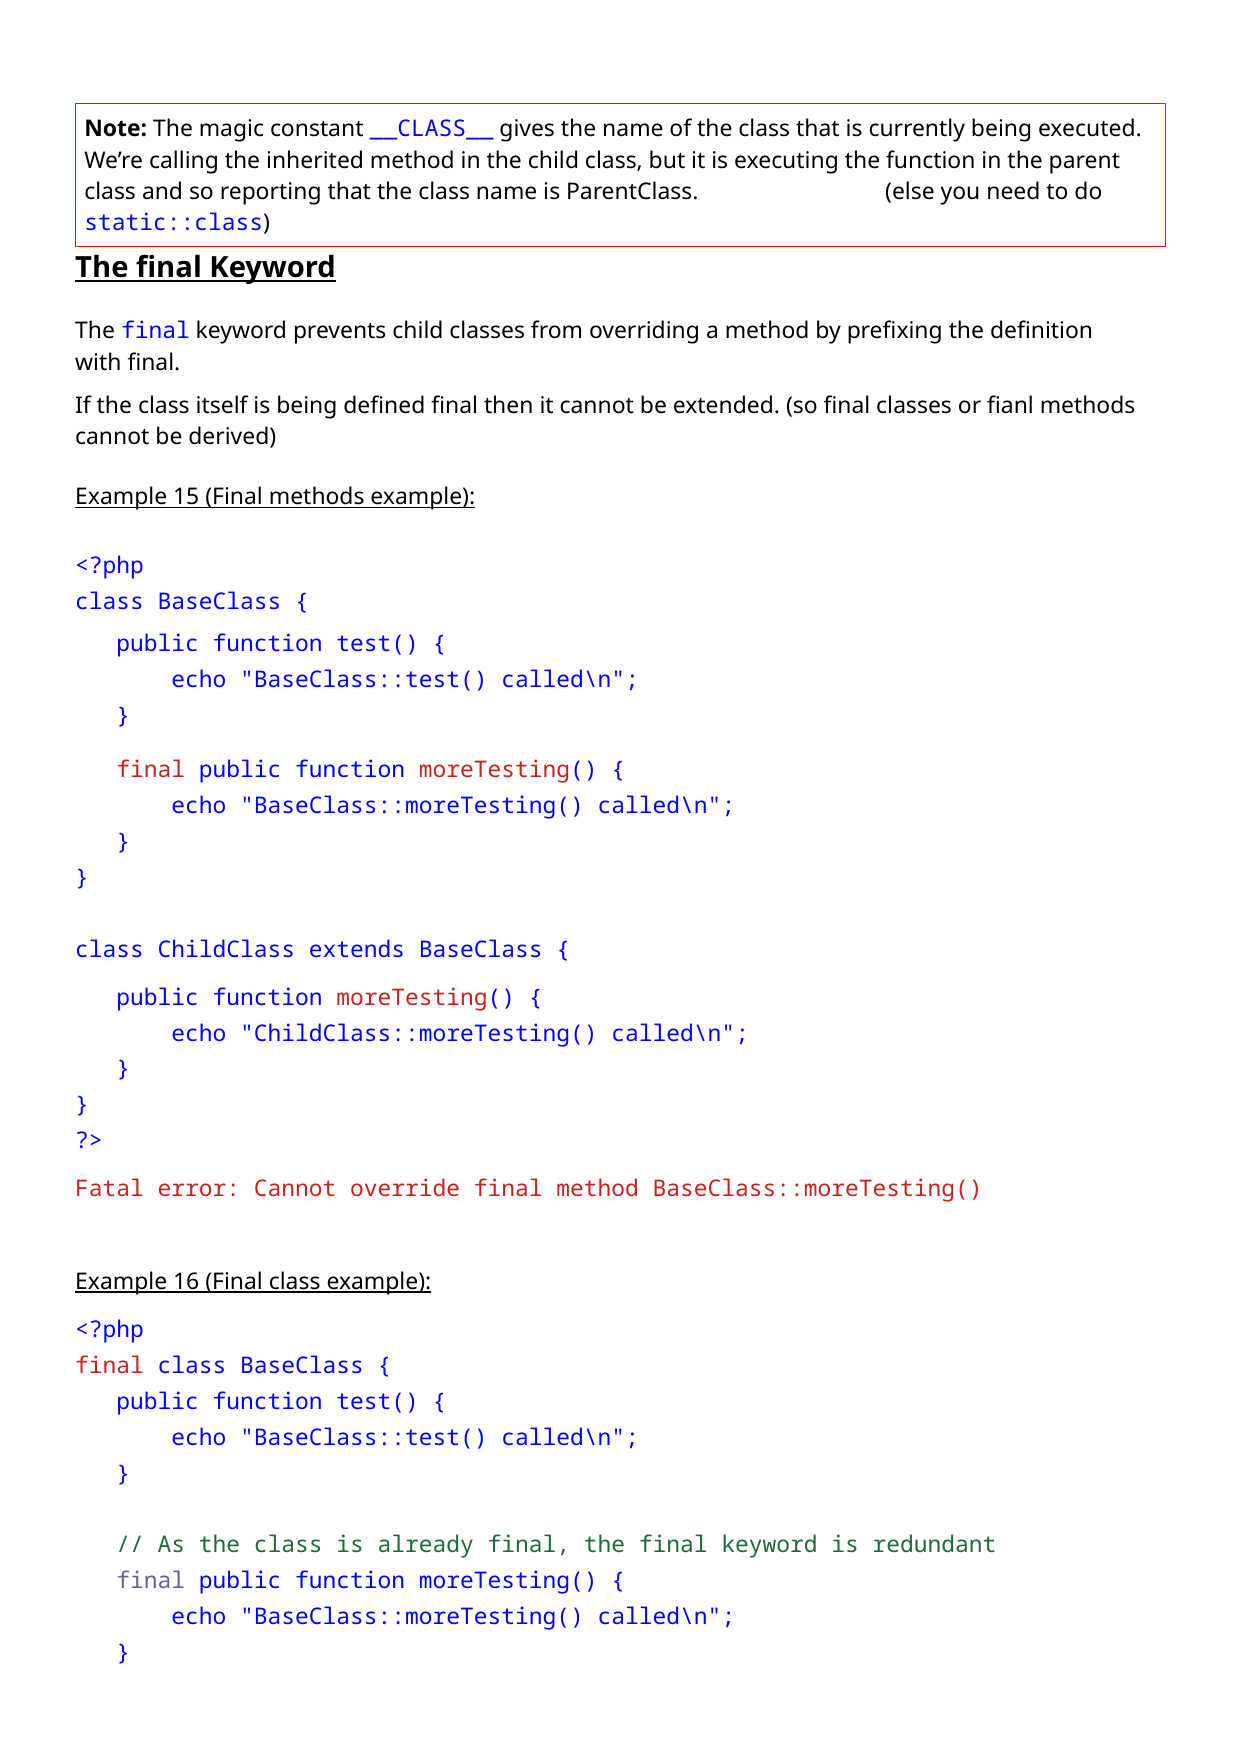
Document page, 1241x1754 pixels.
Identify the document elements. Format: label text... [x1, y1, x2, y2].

text Example 15 (Final methods example): [75, 480, 1166, 511]
text Note: The magic constant __CLASS__ gives the name of the class that is currently being executed. We’re calling the inherited method in the child class, but it is executing the function in the parent class and so reporting that the class name is ParentClass. (else you need to do static::class) [76, 104, 1165, 246]
text Example 16 (Final class example): [75, 1265, 1166, 1296]
text public function test() { echo "BaseClass::test() called\n"; } [75, 627, 1166, 730]
text The final keyword prevents child classes from overriding a method by prefixing the definition with final. [75, 314, 1166, 377]
text final public function moreTesting() { echo "BaseClass::moreTesting() called\n"; } } class ChildClass extends BaseClass { [75, 753, 1166, 964]
text <?php class BaseClass { [75, 549, 1166, 616]
text public function moreTesting() { echo "ChildClass::moreTesting() called\n"; } } ?> [75, 981, 1166, 1156]
text Fatal error: Cannot override final method BaseClass::moreTesting() [75, 1172, 1166, 1203]
text <?php final class BaseClass { public function test() { echo "BaseClass::test() called\n"; } // As the class is already final, the final keyword is redundant final public function moreTesting() { echo "BaseClass::moreTesting() called\n"; } [75, 1313, 1166, 1667]
text The final Keyword [75, 247, 1166, 286]
text If the class itself is being defined final then it cannot be extended. (so final classes or fianl methods cannot be derived) [75, 389, 1166, 451]
